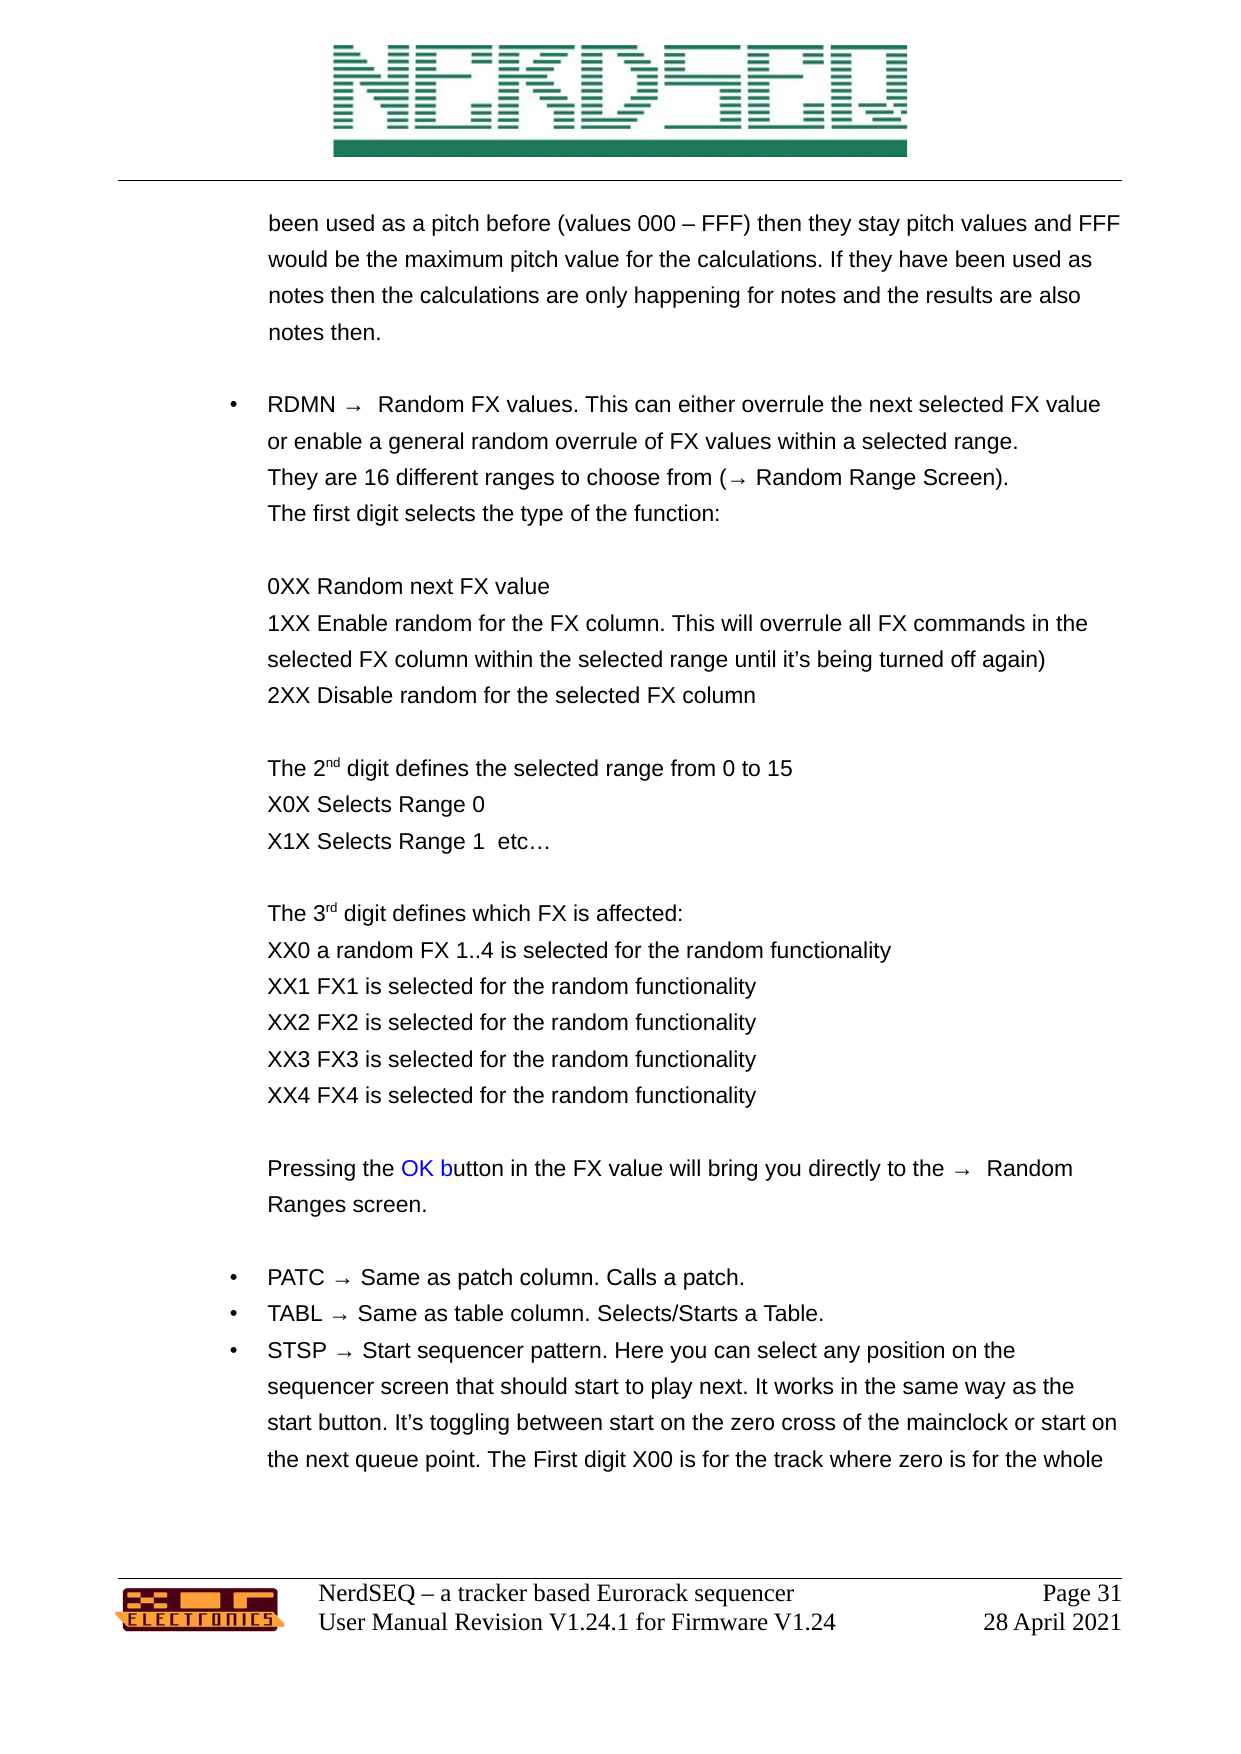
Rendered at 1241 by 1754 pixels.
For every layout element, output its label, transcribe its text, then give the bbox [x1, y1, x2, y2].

picture [333, 45, 908, 157]
list Pressing the OK button in the FX value will bring you directly to the → Random Ranges screen. [229, 1155, 1122, 1217]
list They are 16 different ranges to choose from (→ Random Range Screen). The first digit selects the type of the function: 0XX Random next FX value 1XX Enable random for the FX column. This will overrule all FX commands in the selected FX column within the selected range until it’s being turned off again) [229, 464, 1122, 672]
list STSP → Start sequencer pattern. Here you can select any position on the sequencer screen that should start to play next. It works in the same way as the start button. It’s toggling between start on the zero cross of the mainclock or start on the next queue point. The First digit X00 is for the track where zero is for the whole [229, 1337, 1122, 1472]
list PATC → Same as patch column. Calls a patch. [229, 1264, 1122, 1290]
picture [115, 1584, 285, 1634]
list The 2nd digit defines the selected range from 0 to 15 X0X Selects Range 0 X1X Selects Range 1 etc… The 3rd digit defines which FX is affected: [229, 718, 1122, 927]
list XX0 a random FX 1..4 is selected for the random functionality XX1 FX1 is selected for the random functionality XX2 FX2 is selected for the random functionality XX3 FX3 is selected for the random functionality XX4 FX4 is selected for the random functionality [229, 937, 1122, 1108]
list RDMN → Random FX values. This can either overrule the next selected FX value or enable a general random overrule of FX values within a selected range. [229, 391, 1122, 454]
text been used as a pitch before (values 000 – FFF) then they stay pitch values and FFF would be the maximum pitch value for the calculations. If they have been used as notes then the calculations are only happening for notes and the results are also notes then. [268, 209, 1122, 345]
list 2XX Disable random for the selected FX column [229, 682, 1122, 708]
list TABL → Same as table column. Selects/Starts a Table. [229, 1300, 1122, 1327]
